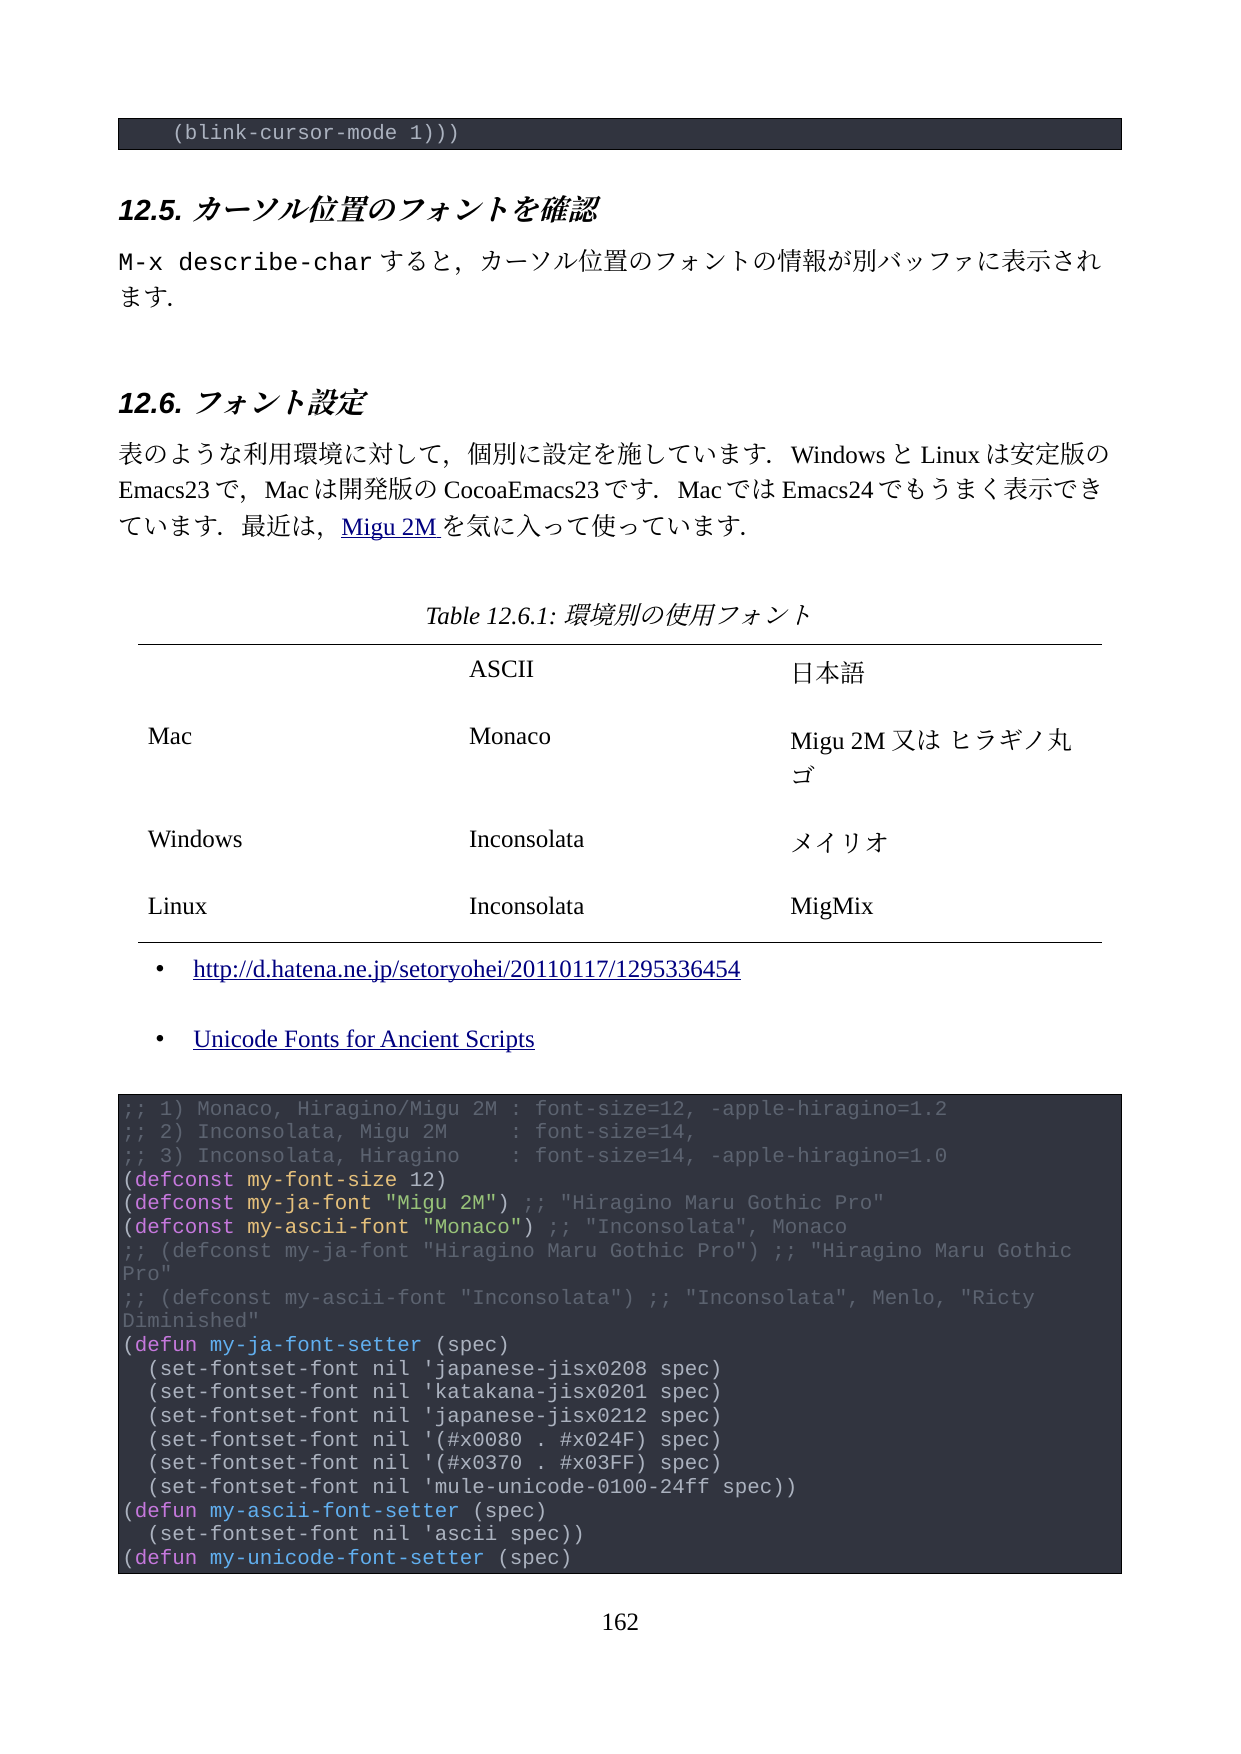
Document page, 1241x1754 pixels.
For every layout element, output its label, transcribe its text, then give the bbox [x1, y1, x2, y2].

table_cell MigMix [781, 882, 1102, 942]
subtitle カーソル位置のフォントを確認 [118, 187, 1122, 229]
text (set-fontset-font nil '(#x0370 . #x03FF) spec) [119, 1448, 1121, 1472]
text ;; 3) Inconsolata, Hiragino : font-size=14, -apple-hiragino=1.0 [119, 1141, 1121, 1165]
table_cell Monaco [460, 712, 781, 815]
table_cell メイリオ [781, 815, 1102, 882]
table_cell Linux [138, 882, 459, 942]
text ;; (defconst my-ja-font "Hiragino Maru Gothic Pro") ;; "Hiragino Maru Gothic Pro" [119, 1236, 1121, 1283]
text (set-fontset-font nil 'ascii spec)) [119, 1519, 1121, 1543]
text (set-fontset-font nil 'japanese-jisx0208 spec) [119, 1354, 1121, 1377]
table_cell Inconsolata [460, 882, 781, 942]
table_cell Inconsolata [460, 815, 781, 882]
text (defun my-unicode-font-setter (spec) [119, 1543, 1121, 1573]
text (set-fontset-font nil 'japanese-jisx0212 spec) [119, 1401, 1121, 1425]
text Table 12.6.1: 環境別の使用フォント [118, 596, 1122, 632]
list http://d.hatena.ne.jp/setoryohei/20110117/1295336454 [156, 954, 1122, 1011]
text ;; 1) Monaco, Hiragino/Migu 2M : font-size=12, -apple-hiragino=1.2 [119, 1095, 1121, 1117]
text (defun my-ascii-font-setter (spec) [119, 1496, 1121, 1519]
text 表のような利用環境に対して，個別に設定を施しています．WindowsとLinuxは安定版のEmacs23で，Macは開発版のCocoaEmacs23です．MacではEmacs24でもうまく表示できています．最近は，Migu 2Mを気に入って使っています． [118, 434, 1122, 571]
text ;; (defconst my-ascii-font "Inconsolata") ;; "Inconsolata", Menlo, "Ricty Diminished" [119, 1283, 1121, 1330]
table_header 日本語 [781, 645, 1102, 712]
text (defconst my-ja-font "Migu 2M") ;; "Hiragino Maru Gothic Pro" [119, 1188, 1121, 1212]
text (defun my-ja-font-setter (spec) [119, 1330, 1121, 1354]
text (set-fontset-font nil 'katakana-jisx0201 spec) [119, 1377, 1121, 1401]
table_cell Windows [138, 815, 459, 882]
text (blink-cursor-mode 1))) [119, 119, 1121, 149]
text (set-fontset-font nil '(#x0080 . #x024F) spec) [119, 1425, 1121, 1448]
table_cell Mac [138, 712, 459, 815]
subtitle フォント設定 [118, 380, 1122, 422]
text (defconst my-ascii-font "Monaco") ;; "Inconsolata", Monaco [119, 1212, 1121, 1236]
text (defconst my-font-size 12) [119, 1165, 1121, 1188]
text (set-fontset-font nil 'mule-unicode-0100-24ff spec)) [119, 1472, 1121, 1496]
table_cell Migu 2M 又は ヒラギノ丸ゴ [781, 712, 1102, 815]
table_header ASCII [460, 645, 781, 712]
list Unicode Fonts for Ancient Scripts [156, 1024, 1122, 1081]
text ;; 2) Inconsolata, Migu 2M : font-size=14, [119, 1117, 1121, 1141]
table_header [138, 645, 459, 712]
text M-x describe-char すると，カーソル位置のフォントの情報が別バッファに表示されます． [118, 241, 1122, 342]
